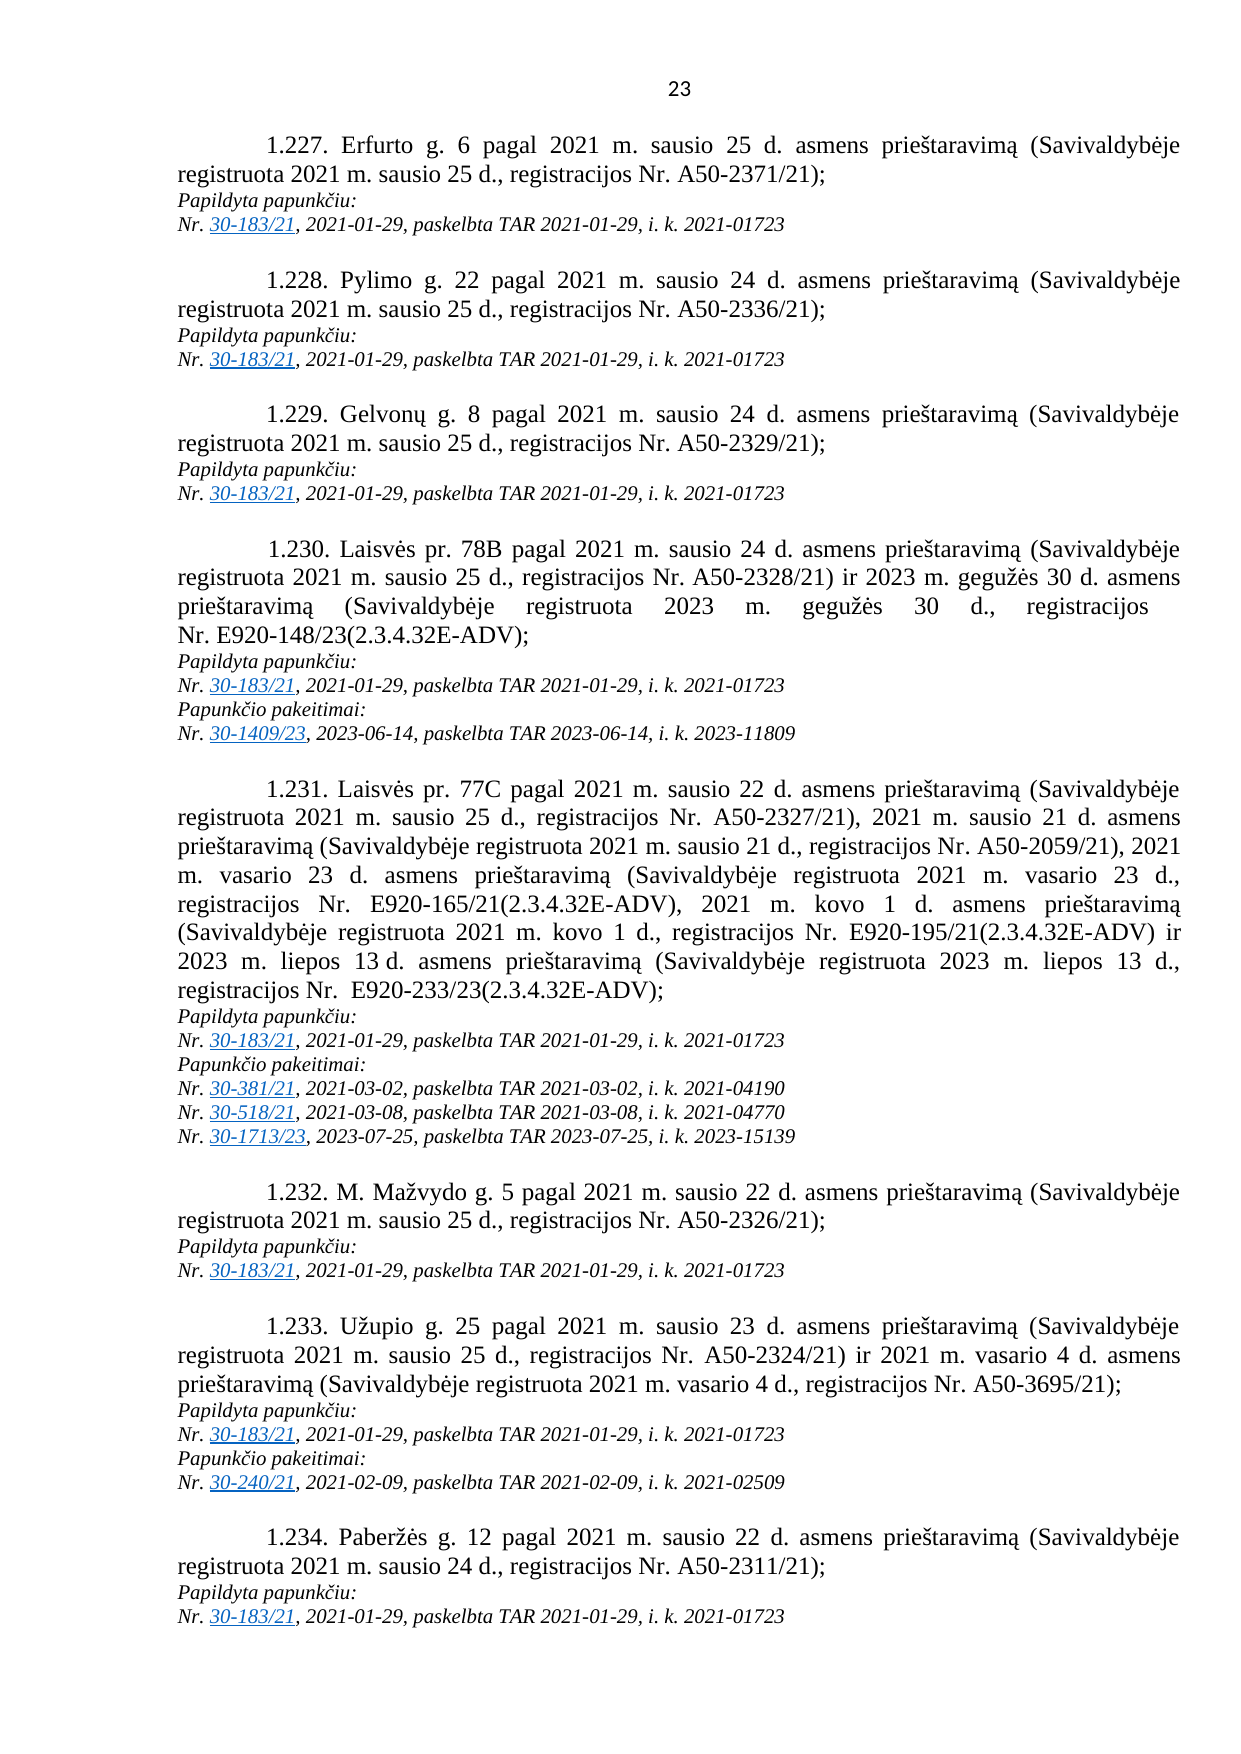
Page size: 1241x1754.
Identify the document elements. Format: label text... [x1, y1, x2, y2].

text Nr. 30-183/21, 2021-01-29, paskelbta TAR 2021-01-29, i. k. 2021-01723 [177, 1028, 1181, 1052]
text Papunkčio pakeitimai: [177, 697, 1181, 721]
text Nr. 30-1713/23, 2023-07-25, paskelbta TAR 2023-07-25, i. k. 2023-15139 [177, 1124, 1181, 1148]
text 1.228. Pylimo g. 22 pagal 2021 m. sausio 24 d. asmens prieštaravimą (Savivaldybėje registruota 2021 m. sausio 25 d., registracijos Nr. A50-2336/21); [177, 265, 1181, 322]
text Papildyta papunkčiu: [177, 188, 1181, 212]
text 1.231. Laisvės pr. 77C pagal 2021 m. sausio 22 d. asmens prieštaravimą (Savivaldybėje registruota 2021 m. sausio 25 d., registracijos Nr. A50-2327/21), 2021 m. sausio 21 d. asmens prieštaravimą (Savivaldybėje registruota 2021 m. sausio 21 d., registracijos Nr. A50-2059/21), 2021 m. vasario 23 d. asmens prieštaravimą (Savivaldybėje registruota 2021 m. vasario 23 d., registracijos Nr. E920-165/21(2.3.4.32E-ADV), 2021 m. kovo 1 d. asmens prieštaravimą (Savivaldybėje registruota 2021 m. kovo 1 d., registracijos Nr. E920-195/21(2.3.4.32E-ADV) ir 2023 m. liepos 13 d. asmens prieštaravimą (Savivaldybėje registruota 2023 m. liepos 13 d., registracijos Nr. E920-233/23(2.3.4.32E-ADV); [177, 774, 1181, 1004]
text Papildyta papunkčiu: [177, 457, 1181, 481]
text 1.233. Užupio g. 25 pagal 2021 m. sausio 23 d. asmens prieštaravimą (Savivaldybėje registruota 2021 m. sausio 25 d., registracijos Nr. A50-2324/21) ir 2021 m. vasario 4 d. asmens prieštaravimą (Savivaldybėje registruota 2021 m. vasario 4 d., registracijos Nr. A50-3695/21); [177, 1311, 1181, 1397]
text 1.234. Paberžės g. 12 pagal 2021 m. sausio 22 d. asmens prieštaravimą (Savivaldybėje registruota 2021 m. sausio 24 d., registracijos Nr. A50-2311/21); [177, 1522, 1181, 1580]
text Papildyta papunkčiu: [177, 649, 1181, 673]
text 1.230. Laisvės pr. 78B pagal 2021 m. sausio 24 d. asmens prieštaravimą (Savivaldybėje registruota 2021 m. sausio 25 d., registracijos Nr. A50-2328/21) ir 2023 m. gegužės 30 d. asmens prieštaravimą (Savivaldybėje registruota 2023 m. gegužės 30 d., registracijos Nr. E920-148/23(2.3.4.32E-ADV); [177, 534, 1181, 649]
text Papildyta papunkčiu: [177, 1234, 1181, 1258]
text Nr. 30-183/21, 2021-01-29, paskelbta TAR 2021-01-29, i. k. 2021-01723 [177, 481, 1181, 505]
text Nr. 30-240/21, 2021-02-09, paskelbta TAR 2021-02-09, i. k. 2021-02509 [177, 1470, 1181, 1494]
text Papildyta papunkčiu: [177, 1580, 1181, 1604]
text Papildyta papunkčiu: [177, 1397, 1181, 1422]
text Nr. 30-183/21, 2021-01-29, paskelbta TAR 2021-01-29, i. k. 2021-01723 [177, 212, 1181, 236]
text Nr. 30-183/21, 2021-01-29, paskelbta TAR 2021-01-29, i. k. 2021-01723 [177, 673, 1181, 697]
text Nr. 30-183/21, 2021-01-29, paskelbta TAR 2021-01-29, i. k. 2021-01723 [177, 347, 1181, 371]
text Nr. 30-183/21, 2021-01-29, paskelbta TAR 2021-01-29, i. k. 2021-01723 [177, 1422, 1181, 1446]
text Nr. 30-183/21, 2021-01-29, paskelbta TAR 2021-01-29, i. k. 2021-01723 [177, 1258, 1181, 1282]
text Papunkčio pakeitimai: [177, 1446, 1181, 1470]
text 1.232. M. Mažvydo g. 5 pagal 2021 m. sausio 22 d. asmens prieštaravimą (Savivaldybėje registruota 2021 m. sausio 25 d., registracijos Nr. A50-2326/21); [177, 1177, 1181, 1234]
text 1.227. Erfurto g. 6 pagal 2021 m. sausio 25 d. asmens prieštaravimą (Savivaldybėje registruota 2021 m. sausio 25 d., registracijos Nr. A50-2371/21); [177, 131, 1181, 188]
text Papunkčio pakeitimai: [177, 1052, 1181, 1076]
text Nr. 30-518/21, 2021-03-08, paskelbta TAR 2021-03-08, i. k. 2021-04770 [177, 1100, 1181, 1124]
text Papildyta papunkčiu: [177, 322, 1181, 347]
text Nr. 30-183/21, 2021-01-29, paskelbta TAR 2021-01-29, i. k. 2021-01723 [177, 1604, 1181, 1628]
text Nr. 30-381/21, 2021-03-02, paskelbta TAR 2021-03-02, i. k. 2021-04190 [177, 1076, 1181, 1100]
text Papildyta papunkčiu: [177, 1004, 1181, 1028]
text Nr. 30-1409/23, 2023-06-14, paskelbta TAR 2023-06-14, i. k. 2023-11809 [177, 721, 1181, 745]
text 1.229. Gelvonų g. 8 pagal 2021 m. sausio 24 d. asmens prieštaravimą (Savivaldybėje registruota 2021 m. sausio 25 d., registracijos Nr. A50-2329/21); [177, 399, 1181, 457]
